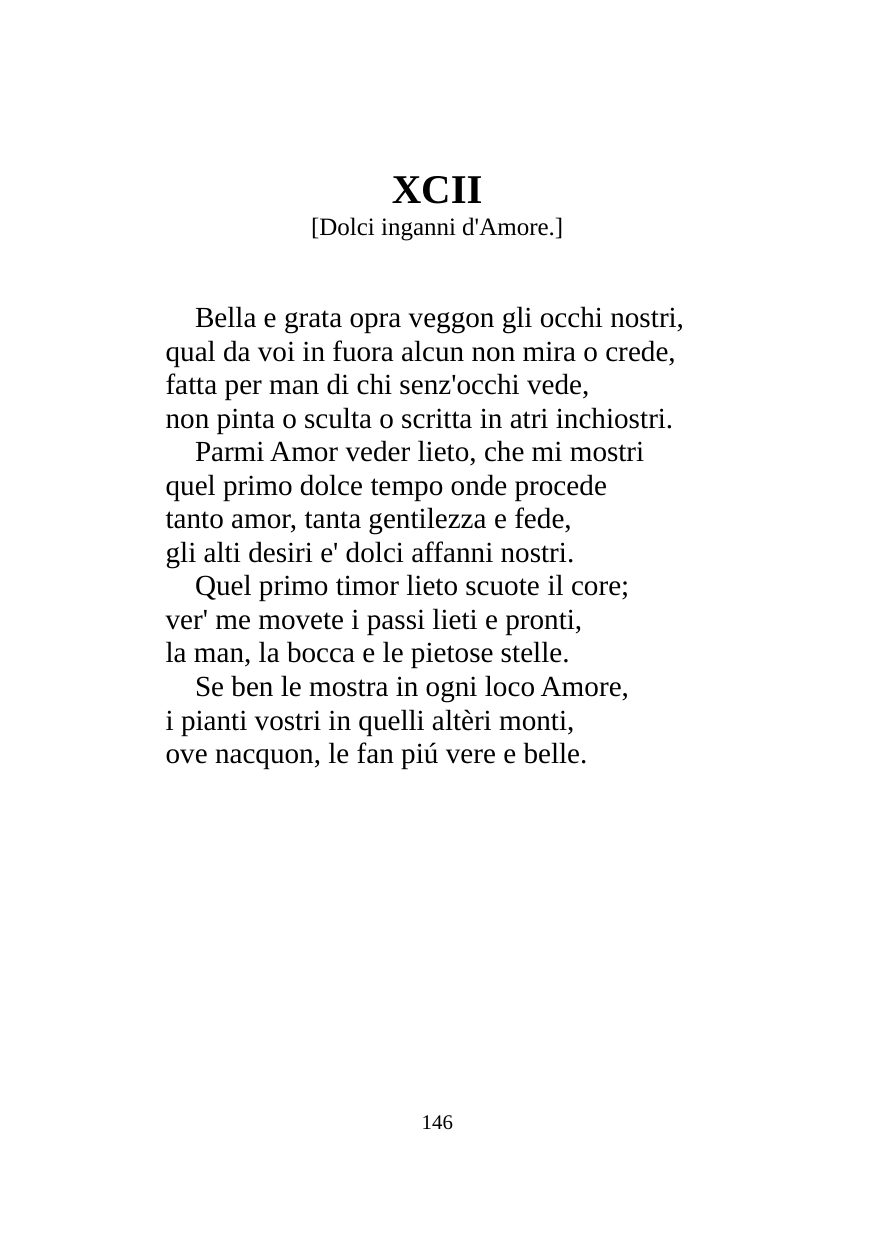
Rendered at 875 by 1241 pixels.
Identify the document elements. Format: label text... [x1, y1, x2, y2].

text Parmi Amor veder lieto, che mi mostri quel primo dolce tempo onde procede tanto amor, tanta gentilezza e fede, gli alti desiri e' dolci affanni nostri. [165, 434, 768, 568]
subtitle XCII [Dolci inganni d'Amore.] [165, 165, 709, 241]
text Bella e grata opra veggon gli occhi nostri, qual da voi in fuora alcun non mira o crede, fatta per man di chi senz'occhi vede, non pinta o sculta o scritta in atri inchiostri. [165, 300, 768, 434]
text Quel primo timor lieto scuote il core; ver' me movete i passi lieti e pronti, la man, la bocca e le pietose stelle. [165, 568, 768, 669]
text Se ben le mostra in ogni loco Amore, i pianti vostri in quelli altèri monti, ove nacquon, le fan piú vere e belle. [165, 669, 768, 770]
